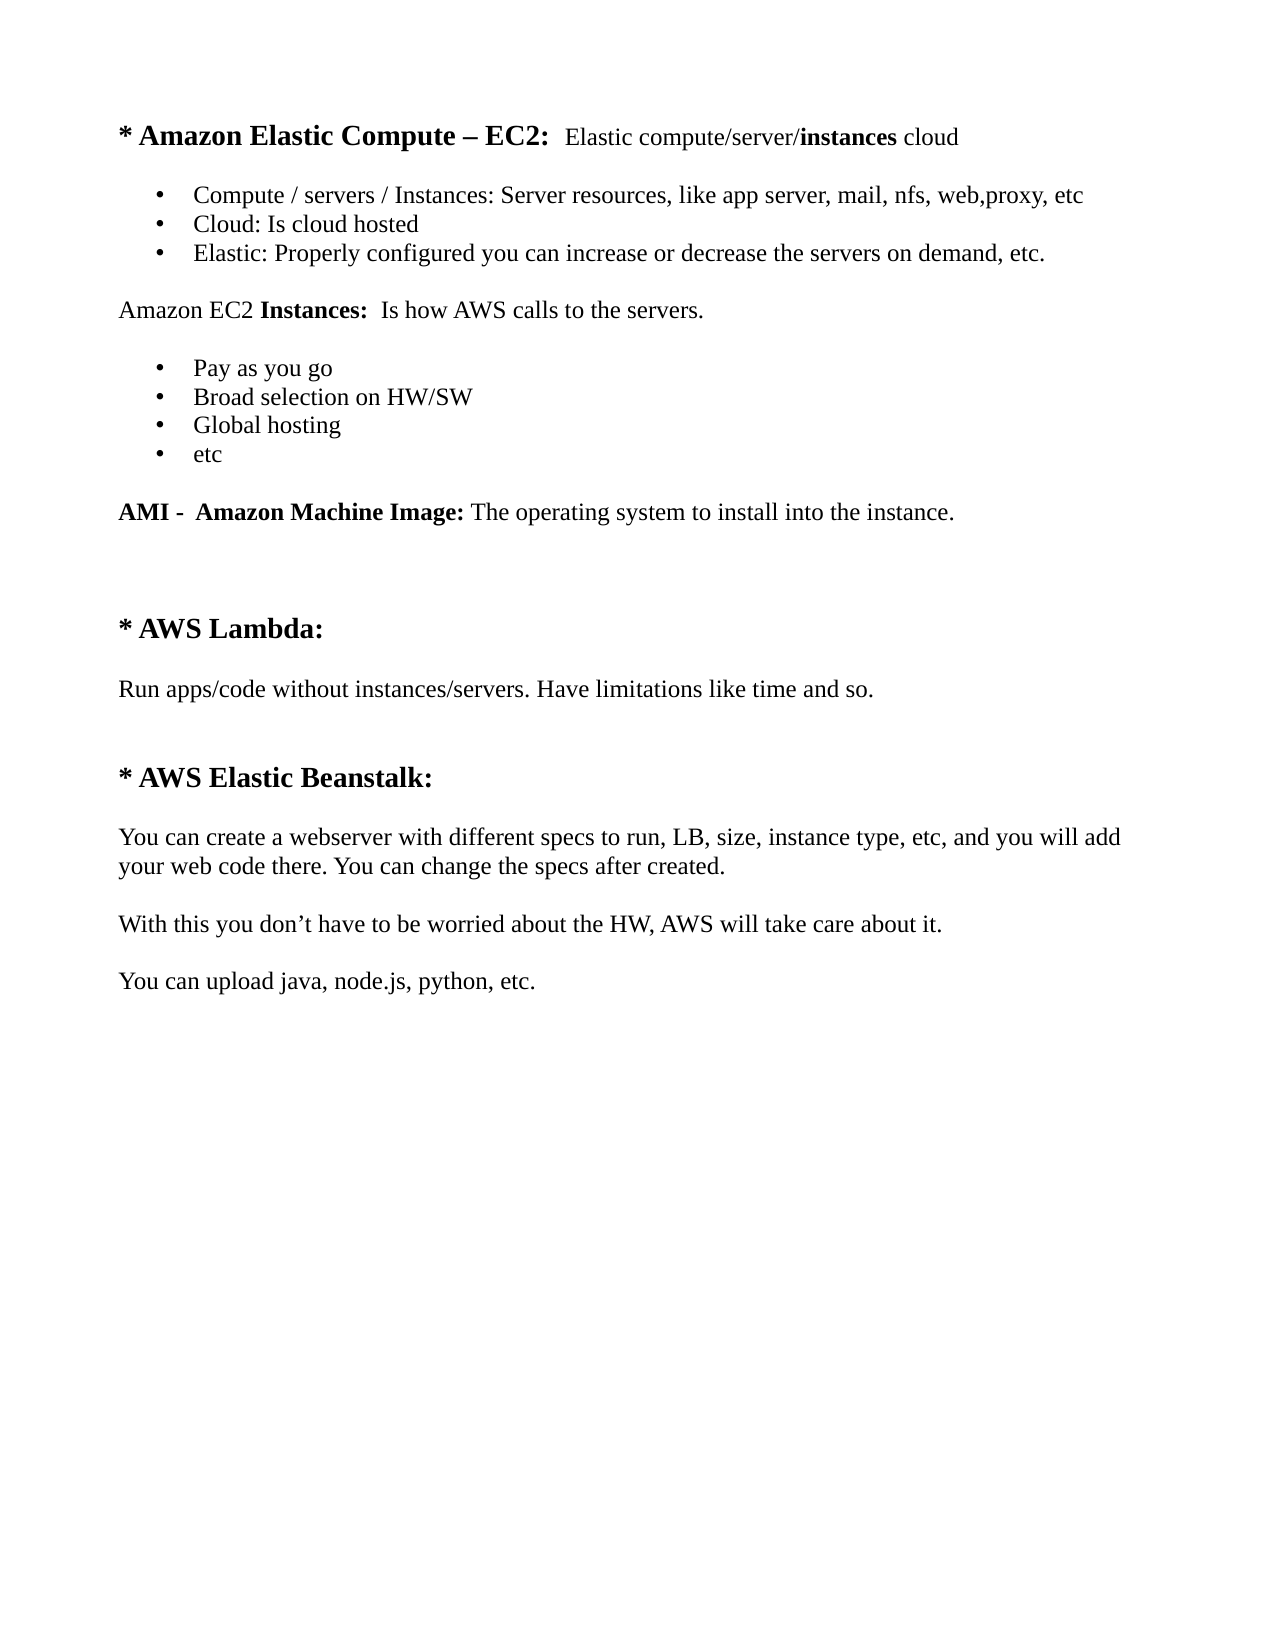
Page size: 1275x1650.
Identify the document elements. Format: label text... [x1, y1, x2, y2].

list Pay as you go [156, 353, 1157, 382]
text You can upload java, node.js, python, etc. [118, 966, 1157, 995]
list Cloud: Is cloud hosted [156, 209, 1157, 238]
text AMI - Amazon Machine Image: The operating system to install into the instance. [118, 497, 1157, 525]
text You can create a webserver with different specs to run, LB, size, instance type, etc, and you will add your web code there. You can change the specs after created. [118, 822, 1157, 880]
list etc [156, 439, 1157, 468]
text * Amazon Elastic Compute – EC2: Elastic compute/server/instances cloud [118, 118, 1157, 152]
list Compute / servers / Instances: Server resources, like app server, mail, nfs, web,proxy, etc [156, 180, 1157, 209]
list Broad selection on HW/SW [156, 382, 1157, 410]
list Global hosting [156, 410, 1157, 439]
text With this you don’t have to be worried about the HW, AWS will take care about it. [118, 909, 1157, 937]
text * AWS Elastic Beanstalk: [118, 760, 1157, 794]
list Elastic: Properly configured you can increase or decrease the servers on demand, etc. [156, 238, 1157, 267]
text Amazon EC2 Instances: Is how AWS calls to the servers. [118, 295, 1157, 324]
text * AWS Lambda: [118, 612, 1157, 645]
text Run apps/code without instances/servers. Have limitations like time and so. [118, 674, 1157, 703]
